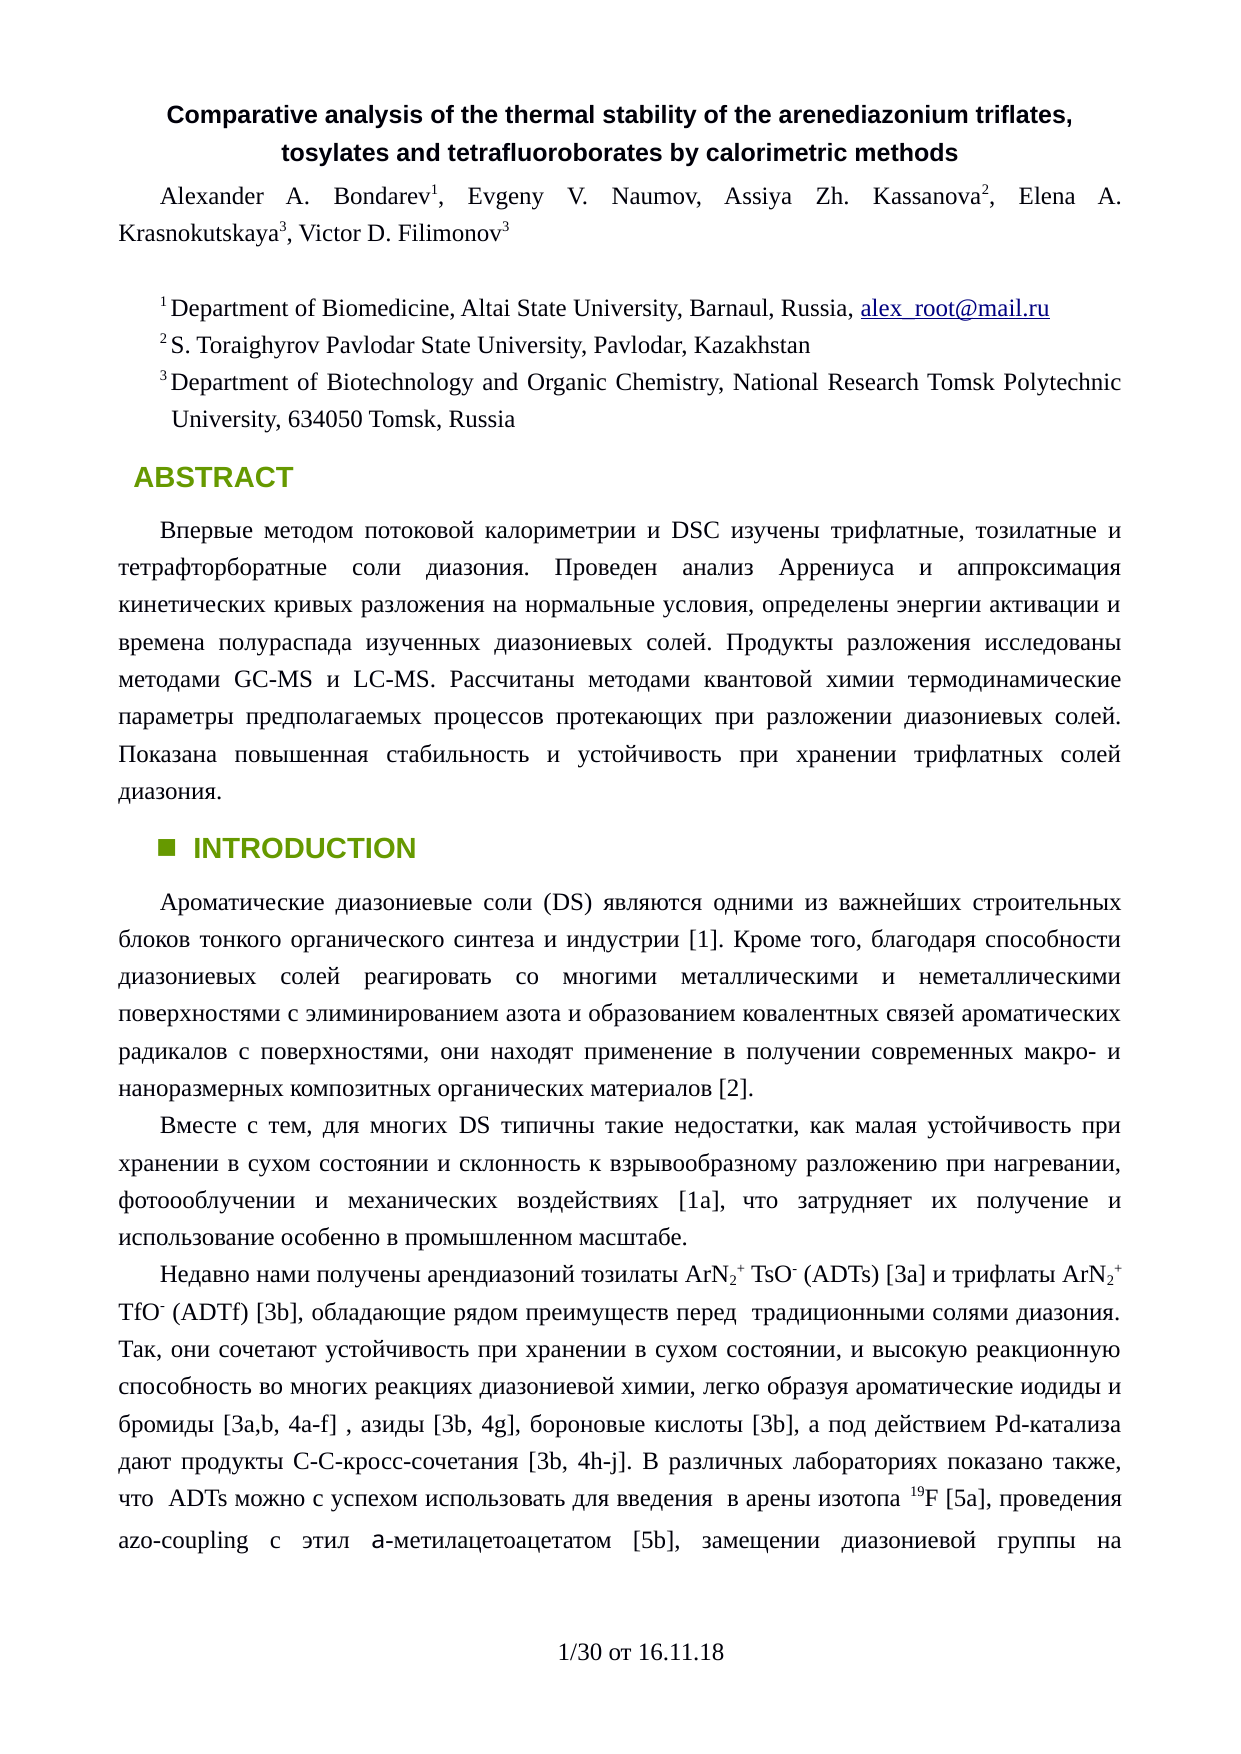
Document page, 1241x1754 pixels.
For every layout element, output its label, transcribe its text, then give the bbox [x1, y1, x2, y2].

list Недавно нами получены арендиазоний тозилаты ArN2+ TsO- (ADTs) [3a] и трифлаты ArN2+ TfO- (ADTf) [3b], обладающие рядом преимуществ перед традиционными солями диазония. Так, они сочетают устойчивость при хранении в сухом состоянии, и высокую реакционную способность во многих реакциях диазониевой химии, легко образуя ароматические иодиды и бромиды [3a,b, 4a-f] , азиды [3b, 4g], бороновые кислоты [3b], а под действием Pd-катализа дают продукты С-С-кросс-сочетания [3b, 4h-j]. В различных лабораториях показано также, что ADTs можно с успехом использовать для введения в арены изотопа 19F [5a], проведения azo-coupling с этил a-метилацетоацетатом [5b], замещении диазониевой группы на [118, 1259, 1122, 1556]
list Вместе с тем, для многих DS типичны такие недостатки, как малая устойчивость при хранении в сухом состоянии и склонность к взрывообразному разложению при нагревании, фотоооблучении и механических воздействиях [1a], что затрудняет их получение и использование особенно в промышленном масштабе. [118, 1110, 1122, 1251]
subtitle Introduction [156, 831, 1122, 865]
text 3 Department of Biotechnology and Organic Chemistry, National Research Tomsk Polytechnic University, 634050 Tomsk, Russia [159, 367, 1122, 433]
list Впервые методом потоковой калориметрии и DSC изучены трифлатные, тозилатные и тетрафторборатные соли диазония. Проведен анализ Аррениуса и аппроксимация кинетических кривых разложения на нормальные условия, определены энергии активации и времена полураспада изученных диазониевых солей. Продукты разложения исследованы методами GC-MS и LC-MS. Рассчитаны методами квантовой химии термодинамические параметры предполагаемых процессов протекающих при разложении диазониевых солей. Показана повышенная стабильность и устойчивость при хранении трифлатных солей диазония. [118, 515, 1122, 805]
text Alexander A. Bondarev1, Evgeny V. Naumov, Assiya Zh. Kassanova2, Elena A. Krasnokutskaya3, Victor D. Filimonov3 [118, 181, 1122, 247]
text 1 Department of Biomedicine, Altai State University, Barnaul, Russia, alex_root@mail.ru [118, 293, 1122, 321]
text 2 S. Toraighyrov Pavlodar State University, Pavlodar, Kazakhstan [118, 330, 1122, 359]
subtitle Comparative analysis of the thermal stability of the arenediazonium triflates, tosylates and tetrafluoroborates by calorimetric methods [118, 100, 1122, 166]
list Ароматические диазониевые соли (DS) являются одними из важнейших строительных блоков тонкого органического синтеза и индустрии [1]. Кроме того, благодаря способности диазониевых солей реагировать со многими металлическими и неметаллическими поверхностями с элиминированием азота и образованием ковалентных связей ароматических радикалов с поверхностями, они находят применение в получении современных макро- и наноразмерных композитных органических материалов [2]. [118, 887, 1122, 1102]
subtitle Abstract [118, 459, 1122, 493]
